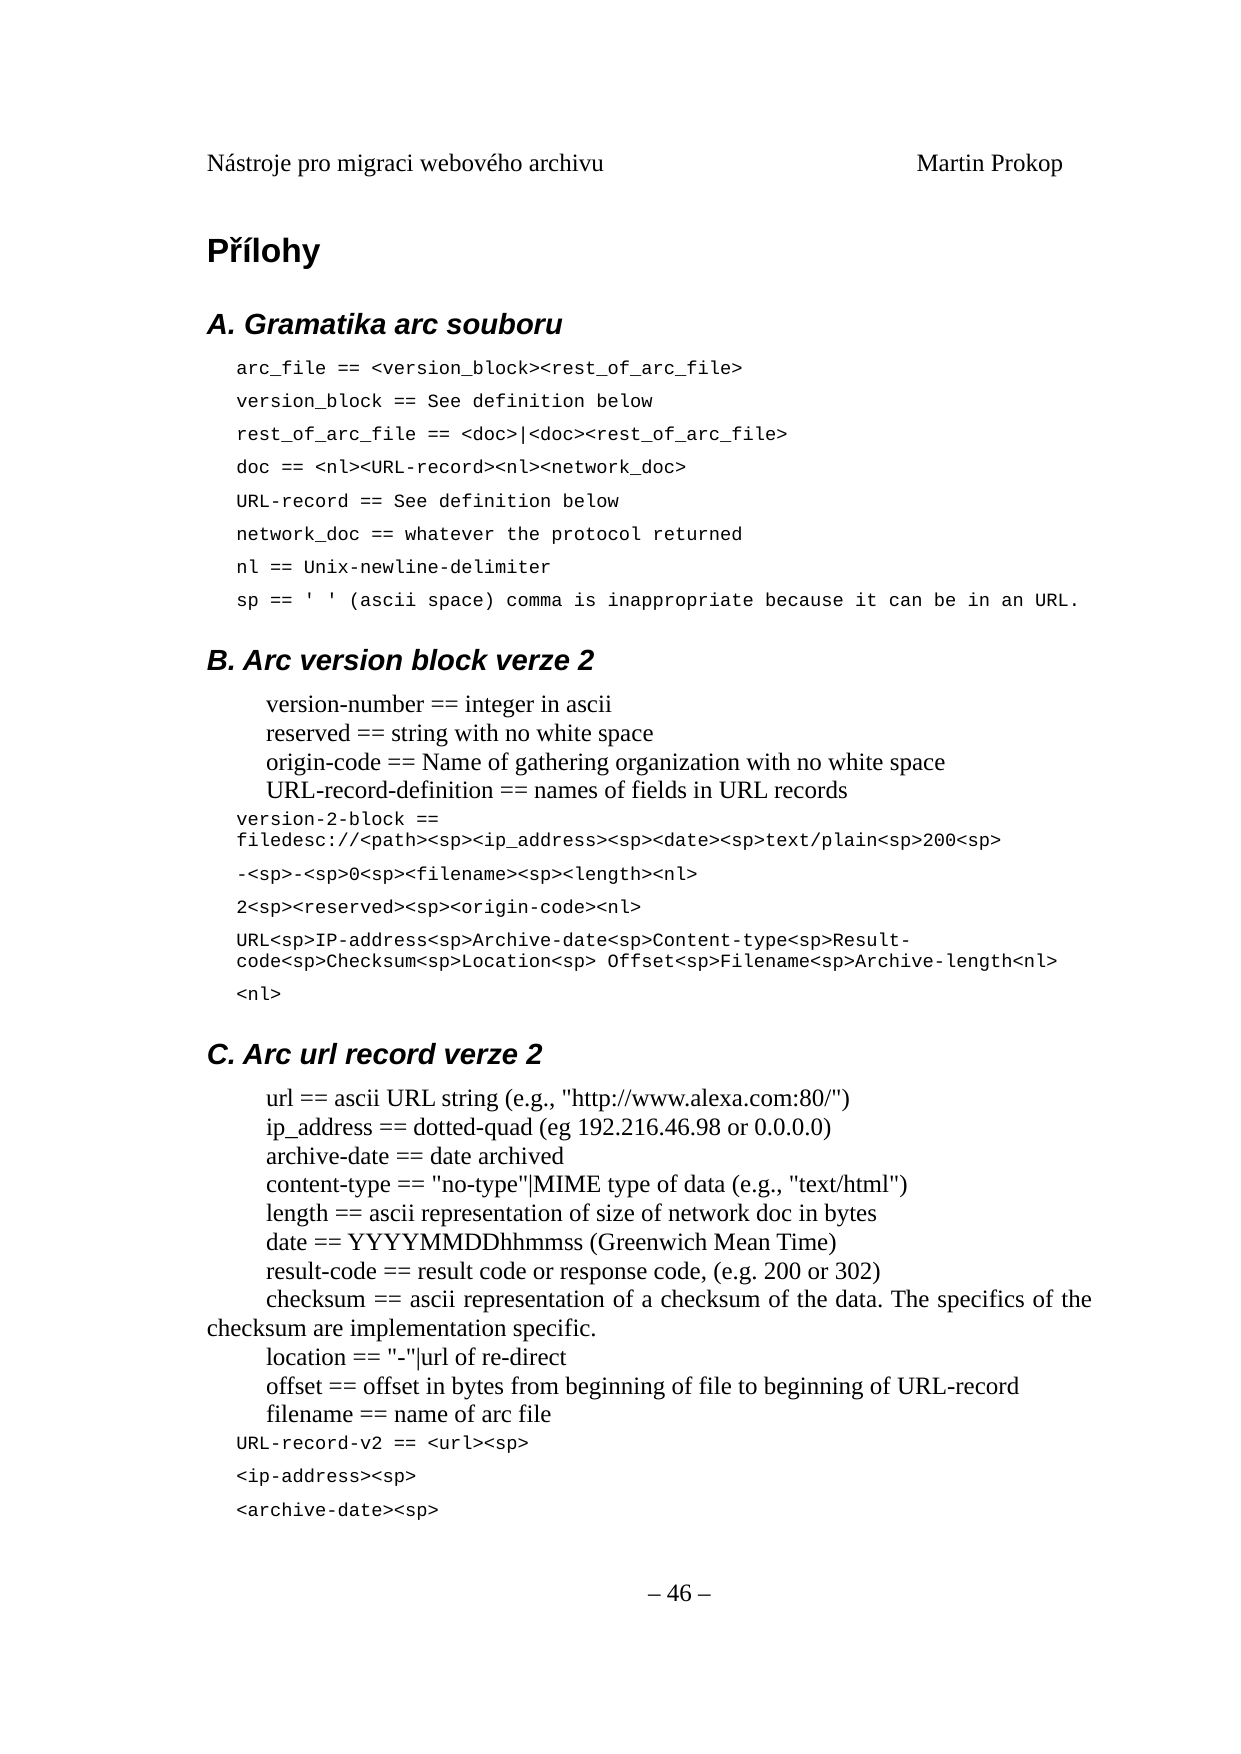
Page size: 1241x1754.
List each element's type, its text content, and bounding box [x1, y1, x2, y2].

text sp == ' ' (ascii space) comma is inappropriate because it can be in an URL. [236, 591, 1093, 612]
text URL-record-definition == names of fields in URL records [207, 775, 1093, 804]
subtitle B. Arc version block verze 2 [207, 643, 1093, 677]
text arc_file == <version_block><rest_of_arc_file> [236, 359, 1093, 380]
text content-type == "no-type"|MIME type of data (e.g., "text/html") [207, 1169, 1093, 1198]
text result-code == result code or response code, (e.g. 200 or 302) [207, 1256, 1093, 1284]
text reserved == string with no white space [207, 718, 1093, 747]
text filename == name of arc file [207, 1399, 1093, 1428]
text version_block == See definition below [236, 392, 1093, 413]
text location == "-"|url of re-direct [207, 1342, 1093, 1371]
text checksum == ascii representation of a checksum of the data. The specifics of the checksum are implementation specific. [207, 1284, 1093, 1342]
text date == YYYYMMDDhhmmss (Greenwich Mean Time) [207, 1227, 1093, 1256]
text <archive-date><sp> [236, 1500, 1093, 1522]
text <ip-address><sp> [236, 1467, 1093, 1488]
subtitle A. Gramatika arc souboru [207, 307, 1093, 341]
subtitle Přílohy [207, 231, 1093, 269]
text doc == <nl><URL-record><nl><network_doc> [236, 458, 1093, 479]
text URL-record == See definition below [236, 491, 1093, 513]
text url == ascii URL string (e.g., "http://www.alexa.com:80/") [207, 1083, 1093, 1112]
text ip_address == dotted-quad (eg 192.216.46.98 or 0.0.0.0) [207, 1112, 1093, 1141]
text URL<sp>IP-address<sp>Archive-date<sp>Content-type<sp>Result-code<sp>Checksum<sp>Location<sp> Offset<sp>Filename<sp>Archive-length<nl> [236, 931, 1093, 973]
text length == ascii representation of size of network doc in bytes [207, 1198, 1093, 1227]
text offset == offset in bytes from beginning of file to beginning of URL-record [207, 1371, 1093, 1399]
text -<sp>-<sp>0<sp><filename><sp><length><nl> [236, 864, 1093, 886]
text archive-date == date archived [207, 1141, 1093, 1169]
text version-2-block == filedesc://<path><sp><ip_address><sp><date><sp>text/plain<sp>200<sp> [236, 810, 1093, 852]
text version-number == integer in ascii [207, 689, 1093, 718]
text rest_of_arc_file == <doc>|<doc><rest_of_arc_file> [236, 425, 1093, 446]
subtitle C. Arc url record verze 2 [207, 1037, 1093, 1071]
text <nl> [236, 985, 1093, 1006]
text network_doc == whatever the protocol returned [236, 524, 1093, 546]
text 2<sp><reserved><sp><origin-code><nl> [236, 897, 1093, 919]
text nl == Unix-newline-delimiter [236, 558, 1093, 579]
text origin-code == Name of gathering organization with no white space [207, 747, 1093, 775]
text URL-record-v2 == <url><sp> [236, 1434, 1093, 1455]
